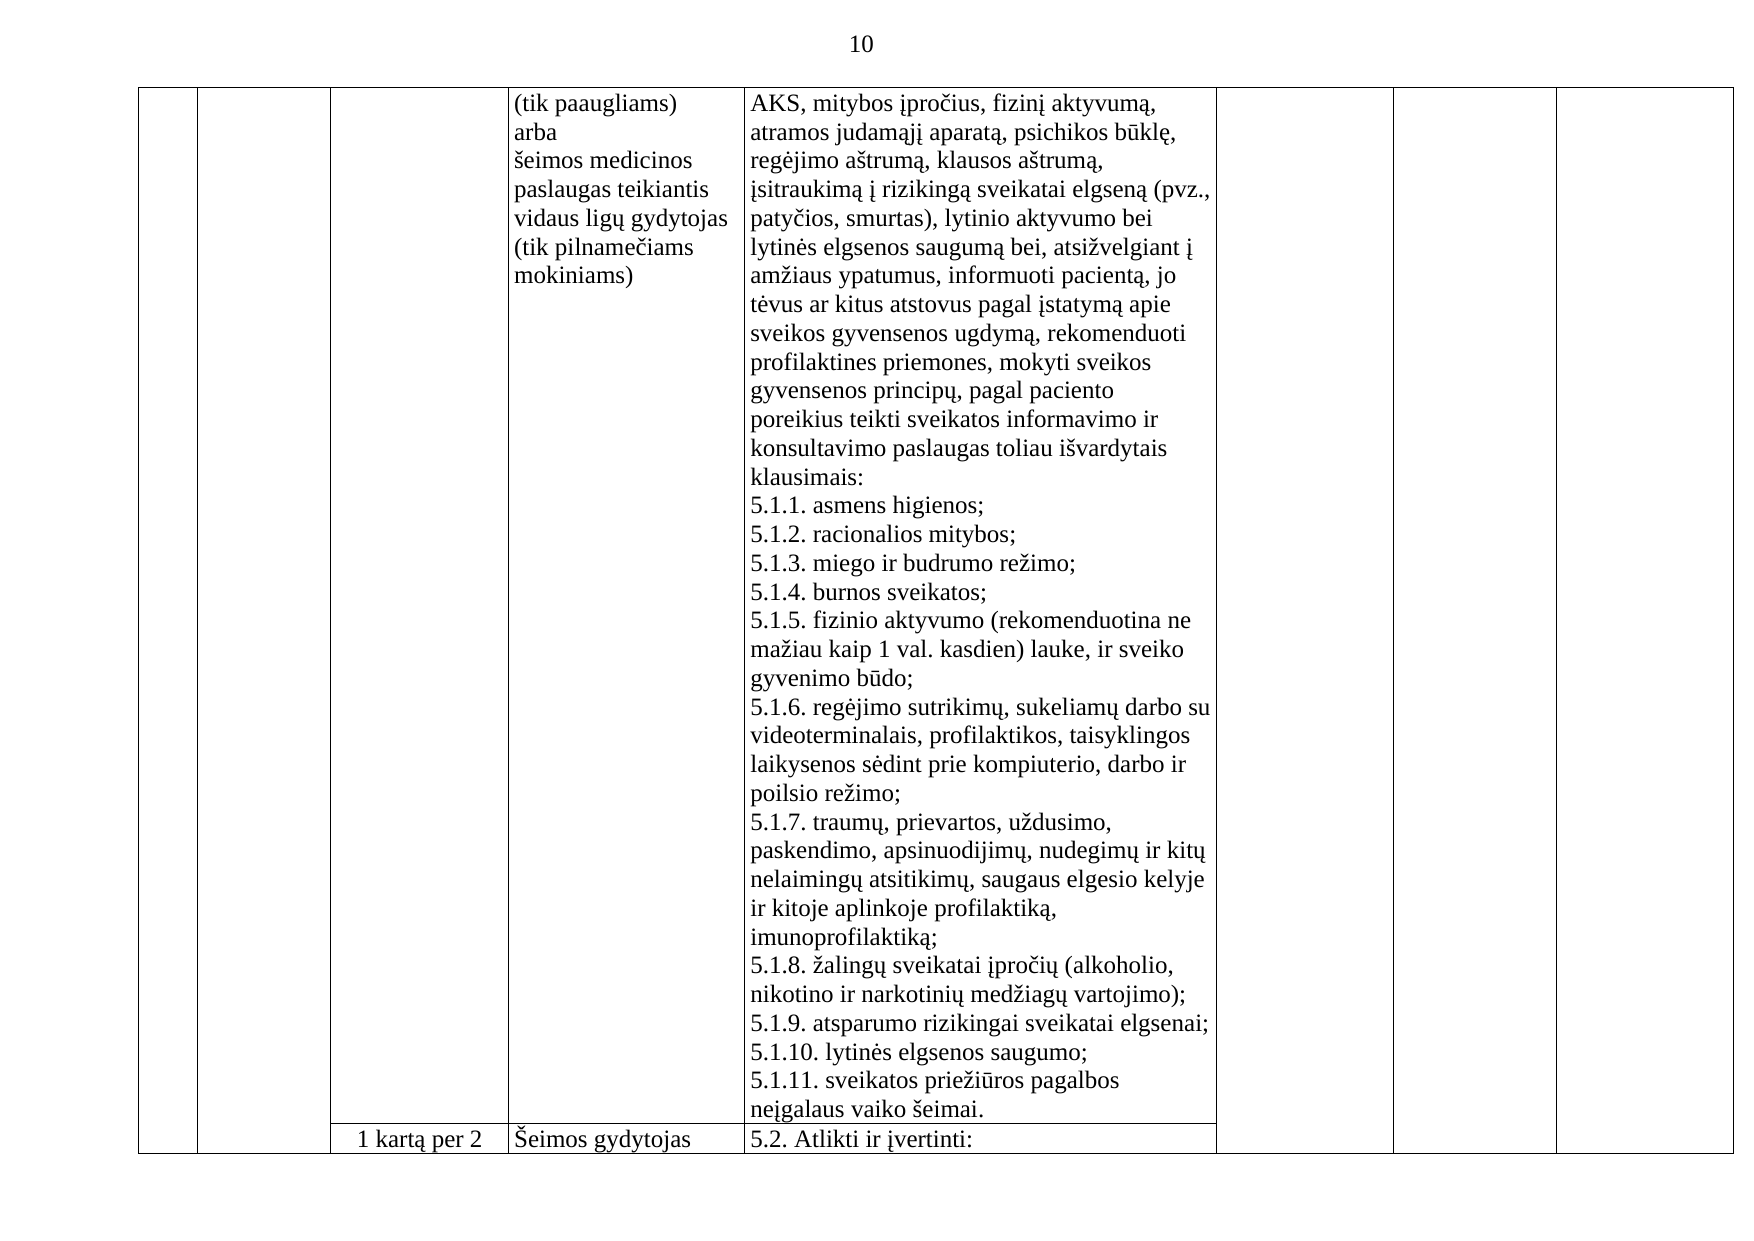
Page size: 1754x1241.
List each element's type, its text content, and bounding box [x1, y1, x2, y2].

table_cell Šeimos gydytojas [509, 1124, 744, 1153]
table_cell 5.2. Atlikti ir įvertinti: [745, 1124, 1216, 1153]
table_cell [1557, 88, 1733, 1153]
table_cell [139, 88, 197, 1153]
table_cell AKS, mitybos įpročius, fizinį aktyvumą, atramos judamąjį aparatą, psichikos būklę, regėjimo aštrumą, klausos aštrumą, įsitraukimą į rizikingą sveikatai elgseną (pvz., patyčios, smurtas), lytinio aktyvumo bei lytinės elgsenos saugumą bei, atsižvelgiant į amžiaus ypatumus, informuoti pacientą, jo tėvus ar kitus atstovus pagal įstatymą apie sveikos gyvensenos ugdymą, rekomenduoti profilaktines priemones, mokyti sveikos gyvensenos principų, pagal paciento poreikius teikti sveikatos informavimo ir konsultavimo paslaugas toliau išvardytais klausimais: 5.1.1. asmens higienos; 5.1.2. racionalios mitybos; 5.1.3. miego ir budrumo režimo; 5.1.4. burnos sveikatos; 5.1.5. fizinio aktyvumo (rekomenduotina ne mažiau kaip 1 val. kasdien) lauke, ir sveiko gyvenimo būdo; 5.1.6. regėjimo sutrikimų, sukeliamų darbo su videoterminalais, profilaktikos, taisyklingos laikysenos sėdint prie kompiuterio, darbo ir poilsio režimo; 5.1.7. traumų, prievartos, uždusimo, paskendimo, apsinuodijimų, nudegimų ir kitų nelaimingų atsitikimų, saugaus elgesio kelyje ir kitoje aplinkoje profilaktiką, imunoprofilaktiką; 5.1.8. žalingų sveikatai įpročių (alkoholio, nikotino ir narkotinių medžiagų vartojimo); 5.1.9. atsparumo rizikingai sveikatai elgsenai; 5.1.10. lytinės elgsenos saugumo; 5.1.11. sveikatos priežiūros pagalbos neįgalaus vaiko šeimai. [745, 88, 1216, 1123]
table_cell [1394, 88, 1556, 1153]
table_cell [331, 88, 508, 1123]
table_cell [198, 88, 330, 1153]
table_cell [1217, 88, 1393, 1153]
table_cell (tik paaugliams) arba šeimos medicinos paslaugas teikiantis vidaus ligų gydytojas (tik pilnamečiams mokiniams) [509, 88, 744, 1123]
table_cell 1 kartą per 2 [331, 1124, 508, 1153]
